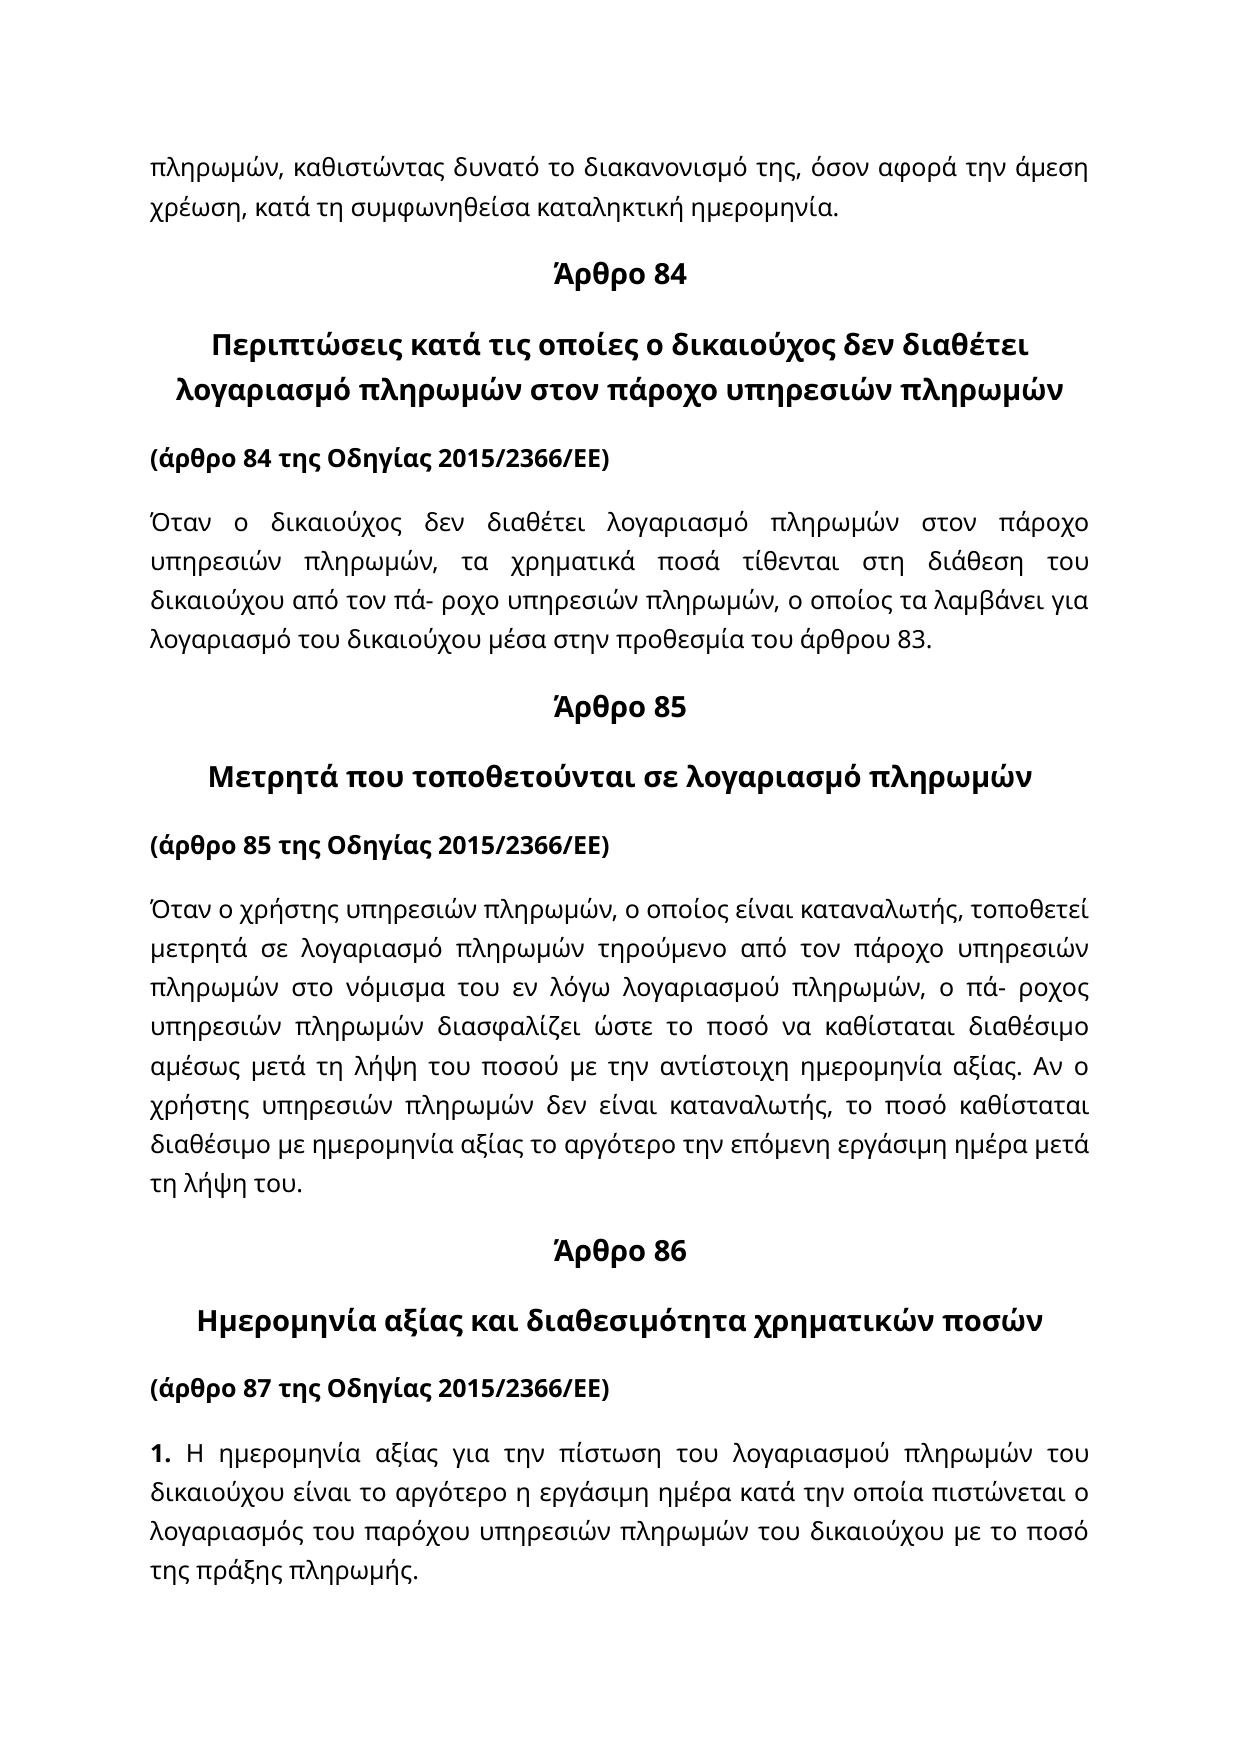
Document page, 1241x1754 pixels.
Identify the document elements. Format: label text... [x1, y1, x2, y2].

text (άρθρο 87 της Οδηγίας 2015/2366/ΕΕ) [150, 1371, 1090, 1405]
text 1. Η ημερομηνία αξίας για την πίστωση του λογαριασμού πληρωμών του δικαιούχου είναι το αργότερο η εργάσιμη ημέρα κατά την οποία πιστώνεται ο λογαριασμός του παρόχου υπηρεσιών πληρωμών του δικαιούχου με το ποσό της πράξης πληρωμής. [150, 1435, 1090, 1587]
subtitle Άρθρο 86 [150, 1230, 1090, 1269]
text πληρωμών, καθιστώντας δυνατό το διακανονισμό της, όσον αφορά την άμεση χρέωση, κατά τη συμφωνηθείσα καταληκτική ημερομηνία. [150, 150, 1090, 223]
subtitle Άρθρο 85 [150, 686, 1090, 726]
subtitle Άρθρο 84 [150, 253, 1090, 293]
subtitle Περιπτώσεις κατά τις οποίες ο δικαιούχος δεν διαθέτει λογαριασμό πληρωμών στον πάροχο υπηρεσιών πληρωμών [150, 324, 1090, 409]
subtitle Μετρητά που τοποθετούνται σε λογαριασμό πληρωμών [150, 757, 1090, 796]
text Όταν ο χρήστης υπηρεσιών πληρωμών, ο οποίος είναι καταναλωτής, τοποθετεί μετρητά σε λογαριασμό πληρωμών τηρούμενο από τον πάροχο υπηρεσιών πληρωμών στο νόμισμα του εν λόγω λογαριασμού πληρωμών, ο πά- ροχος υπηρεσιών πληρωμών διασφαλίζει ώστε το ποσό να καθίσταται διαθέσιμο αμέσως μετά τη λήψη του ποσού με την αντίστοιχη ημερομηνία αξίας. Αν ο χρήστης υπηρεσιών πληρωμών δεν είναι καταναλωτής, το ποσό καθίσταται διαθέσιμο με ημερομηνία αξίας το αργότερο την επόμενη εργάσιμη ημέρα μετά τη λήψη του. [150, 891, 1090, 1200]
subtitle Ημερομηνία αξίας και διαθεσιμότητα χρηματικών ποσών [150, 1300, 1090, 1340]
text (άρθρο 84 της Οδηγίας 2015/2366/ΕΕ) [150, 440, 1090, 474]
text (άρθρο 85 της Οδηγίας 2015/2366/ΕΕ) [150, 827, 1090, 861]
text Όταν ο δικαιούχος δεν διαθέτει λογαριασμό πληρωμών στον πάροχο υπηρεσιών πληρωμών, τα χρηματικά ποσά τίθενται στη διάθεση του δικαιούχου από τον πά- ροχο υπηρεσιών πληρωμών, ο οποίος τα λαμβάνει για λογαριασμό του δικαιούχου μέσα στην προθεσμία του άρθρου 83. [150, 504, 1090, 656]
